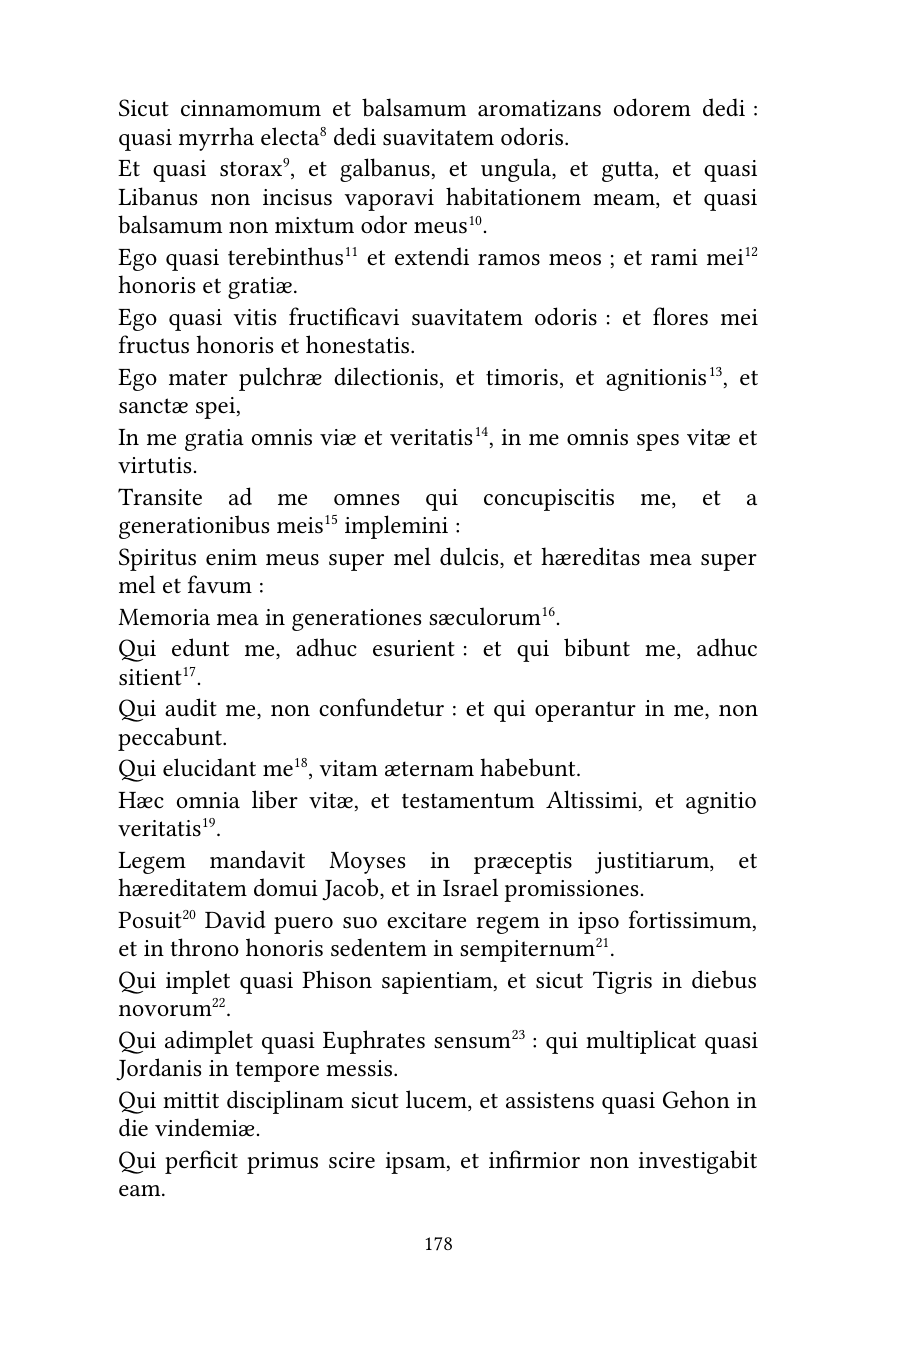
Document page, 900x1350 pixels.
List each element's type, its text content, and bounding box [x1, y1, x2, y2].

text Ego quasi terebinthus11 et extendi ramos meos ; et rami mei12 honoris et gratiæ. [118, 243, 758, 300]
text Et quasi storax9, et galbanus, et ungula, et gutta, et quasi Libanus non incisus vaporavi habitationem meam, et quasi balsamum non mixtum odor meus10. [118, 154, 758, 240]
text Memoria mea in generationes sæculorum16. [118, 603, 758, 632]
text Qui implet quasi Phison sapientiam, et sicut Tigris in diebus novorum22. [118, 966, 758, 1023]
text Hæc omnia liber vitæ, et testamentum Altissimi, et agnitio veritatis19. [118, 786, 758, 843]
text Qui audit me, non confundetur : et qui operantur in me, non peccabunt. [118, 694, 758, 752]
text Qui perficit primus scire ipsam, et infirmior non investigabit eam. [118, 1146, 758, 1203]
text Ego quasi vitis fructificavi suavitatem odoris : et flores mei fructus honoris et honestatis. [118, 303, 758, 360]
text In me gratia omnis viæ et veritatis14, in me omnis spes vitæ et virtutis. [118, 423, 758, 480]
text Qui edunt me, adhuc esurient : et qui bibunt me, adhuc sitient17. [118, 634, 758, 692]
text Qui adimplet quasi Euphrates sensum23 : qui multiplicat quasi Jordanis in tempore messis. [118, 1026, 758, 1083]
text Spiritus enim meus super mel dulcis, et hæreditas mea super mel et favum : [118, 543, 758, 600]
text Legem mandavit Moyses in præceptis justitiarum, et hæreditatem domui Jacob, et in Israel promissiones. [118, 846, 758, 903]
text Qui elucidant me18, vitam æternam habebunt. [118, 754, 758, 783]
text Ego mater pulchræ dilectionis, et timoris, et agnitionis13, et sanctæ spei, [118, 363, 758, 420]
text Sicut cinnamomum et balsamum aromatizans odorem dedi : quasi myrrha electa8 dedi suavitatem odoris. [118, 94, 758, 152]
text Transite ad me omnes qui concupiscitis me, et a generationibus meis15 implemini : [118, 483, 758, 540]
text Qui mittit disciplinam sicut lucem, et assistens quasi Gehon in die vindemiæ. [118, 1086, 758, 1143]
text Posuit20 David puero suo excitare regem in ipso fortissimum, et in throno honoris sedentem in sempiternum21. [118, 906, 758, 963]
